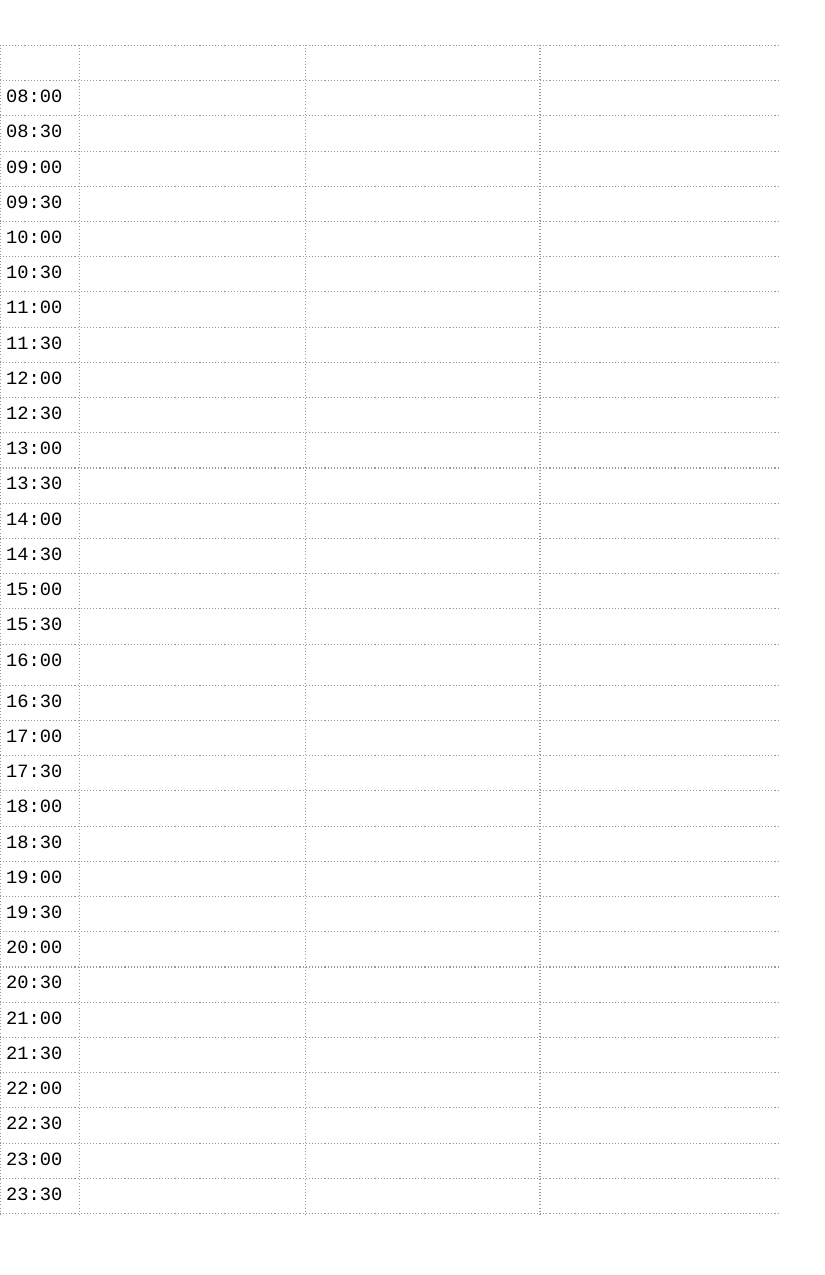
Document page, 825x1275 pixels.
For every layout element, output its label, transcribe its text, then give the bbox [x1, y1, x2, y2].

table_cell [80, 861, 305, 896]
table_cell [80, 826, 305, 861]
table_cell [540, 256, 780, 291]
table_cell 13:30 [0, 467, 80, 503]
table_cell [80, 573, 305, 608]
table_cell [305, 467, 540, 503]
table_cell [540, 503, 780, 538]
table_cell [305, 151, 540, 186]
table_cell [80, 221, 305, 256]
table_cell 21:30 [0, 1037, 80, 1072]
table_cell [540, 755, 780, 790]
table_cell [80, 1072, 305, 1107]
table_cell [305, 755, 540, 790]
table_cell [305, 573, 540, 608]
table_cell [540, 1143, 780, 1178]
table_cell 12:30 [0, 397, 80, 432]
table_cell [540, 186, 780, 221]
table_header [0, 45, 80, 80]
table_cell [80, 931, 305, 966]
table_cell [80, 644, 305, 685]
table_cell [80, 503, 305, 538]
table_cell [540, 327, 780, 362]
table_cell [540, 221, 780, 256]
table_cell 17:30 [0, 755, 80, 790]
table_cell [305, 608, 540, 643]
table_cell [305, 1143, 540, 1178]
table_cell 15:00 [0, 573, 80, 608]
table_cell [540, 861, 780, 896]
table_cell 14:30 [0, 538, 80, 573]
table_cell [540, 151, 780, 186]
table_cell [80, 432, 305, 467]
table_cell [305, 1072, 540, 1107]
table_cell [540, 1072, 780, 1107]
table_cell [80, 755, 305, 790]
table_cell [80, 966, 305, 1002]
table_cell 08:30 [0, 115, 80, 151]
table_cell [305, 826, 540, 861]
table_cell 17:00 [0, 720, 80, 755]
table_cell [305, 685, 540, 720]
table_cell [80, 896, 305, 931]
table_cell [540, 644, 780, 685]
table_cell [80, 151, 305, 186]
table_cell [540, 896, 780, 931]
table_cell [80, 1143, 305, 1178]
table_cell [80, 720, 305, 755]
table_cell [305, 861, 540, 896]
table_cell 09:00 [0, 151, 80, 186]
table_cell 20:30 [0, 966, 80, 1002]
table_cell 23:00 [0, 1143, 80, 1178]
table_cell [305, 1037, 540, 1072]
table_header [540, 45, 780, 80]
table_cell [305, 221, 540, 256]
table_cell 16:00 [0, 644, 80, 685]
table_cell [540, 608, 780, 643]
table_cell [305, 1178, 540, 1213]
table_cell [80, 538, 305, 573]
table_cell [540, 1002, 780, 1037]
table_cell [540, 362, 780, 397]
table_cell 14:00 [0, 503, 80, 538]
table_cell [540, 538, 780, 573]
table_cell [80, 467, 305, 503]
table_cell [80, 397, 305, 432]
table_cell [540, 966, 780, 1002]
table_cell [305, 362, 540, 397]
table_cell [305, 432, 540, 467]
table_cell [80, 1002, 305, 1037]
table_cell 23:30 [0, 1178, 80, 1213]
table_cell [305, 291, 540, 327]
table_cell [305, 503, 540, 538]
table_cell 18:30 [0, 826, 80, 861]
table_cell [305, 1002, 540, 1037]
table_cell [80, 362, 305, 397]
table_cell [305, 186, 540, 221]
table_cell 19:00 [0, 861, 80, 896]
table_cell 11:00 [0, 291, 80, 327]
table_cell [80, 608, 305, 643]
table_cell [80, 256, 305, 291]
table_header [305, 45, 540, 80]
table_cell [305, 327, 540, 362]
table_cell [540, 397, 780, 432]
table_cell [305, 790, 540, 826]
table_cell [540, 80, 780, 115]
table_cell 18:00 [0, 790, 80, 826]
table_header [80, 45, 305, 80]
table_cell 20:00 [0, 931, 80, 966]
table_cell 13:00 [0, 432, 80, 467]
table_cell 11:30 [0, 327, 80, 362]
table_cell [305, 720, 540, 755]
table_cell [305, 931, 540, 966]
table_cell [540, 826, 780, 861]
table_cell 08:00 [0, 80, 80, 115]
table_cell [540, 115, 780, 151]
table_cell 10:30 [0, 256, 80, 291]
table_cell [540, 931, 780, 966]
table_cell [540, 685, 780, 720]
table_cell 09:30 [0, 186, 80, 221]
table_cell [305, 644, 540, 685]
table_cell [80, 186, 305, 221]
table_cell [540, 432, 780, 467]
table_cell 22:00 [0, 1072, 80, 1107]
table_cell [80, 1178, 305, 1213]
table_cell [305, 1107, 540, 1142]
table_cell [540, 720, 780, 755]
table_cell [305, 966, 540, 1002]
table_cell [80, 1107, 305, 1142]
table_cell [540, 1037, 780, 1072]
table_cell [305, 896, 540, 931]
table_cell [540, 1178, 780, 1213]
table_cell [305, 80, 540, 115]
table_cell [305, 115, 540, 151]
table_cell [540, 573, 780, 608]
table_cell [305, 256, 540, 291]
table_cell [80, 80, 305, 115]
table_cell 19:30 [0, 896, 80, 931]
table_cell [305, 538, 540, 573]
table_cell 15:30 [0, 608, 80, 643]
table_cell [80, 1037, 305, 1072]
table_cell [80, 115, 305, 151]
table_cell 16:30 [0, 685, 80, 720]
table_cell [540, 790, 780, 826]
table_cell 12:00 [0, 362, 80, 397]
table_cell [540, 1107, 780, 1142]
table_cell [540, 467, 780, 503]
table_cell [80, 790, 305, 826]
table_cell 22:30 [0, 1107, 80, 1142]
table_cell [80, 685, 305, 720]
table_cell 10:00 [0, 221, 80, 256]
table_cell [305, 397, 540, 432]
table_cell [80, 327, 305, 362]
table_cell [80, 291, 305, 327]
table_cell [540, 291, 780, 327]
table_cell 21:00 [0, 1002, 80, 1037]
